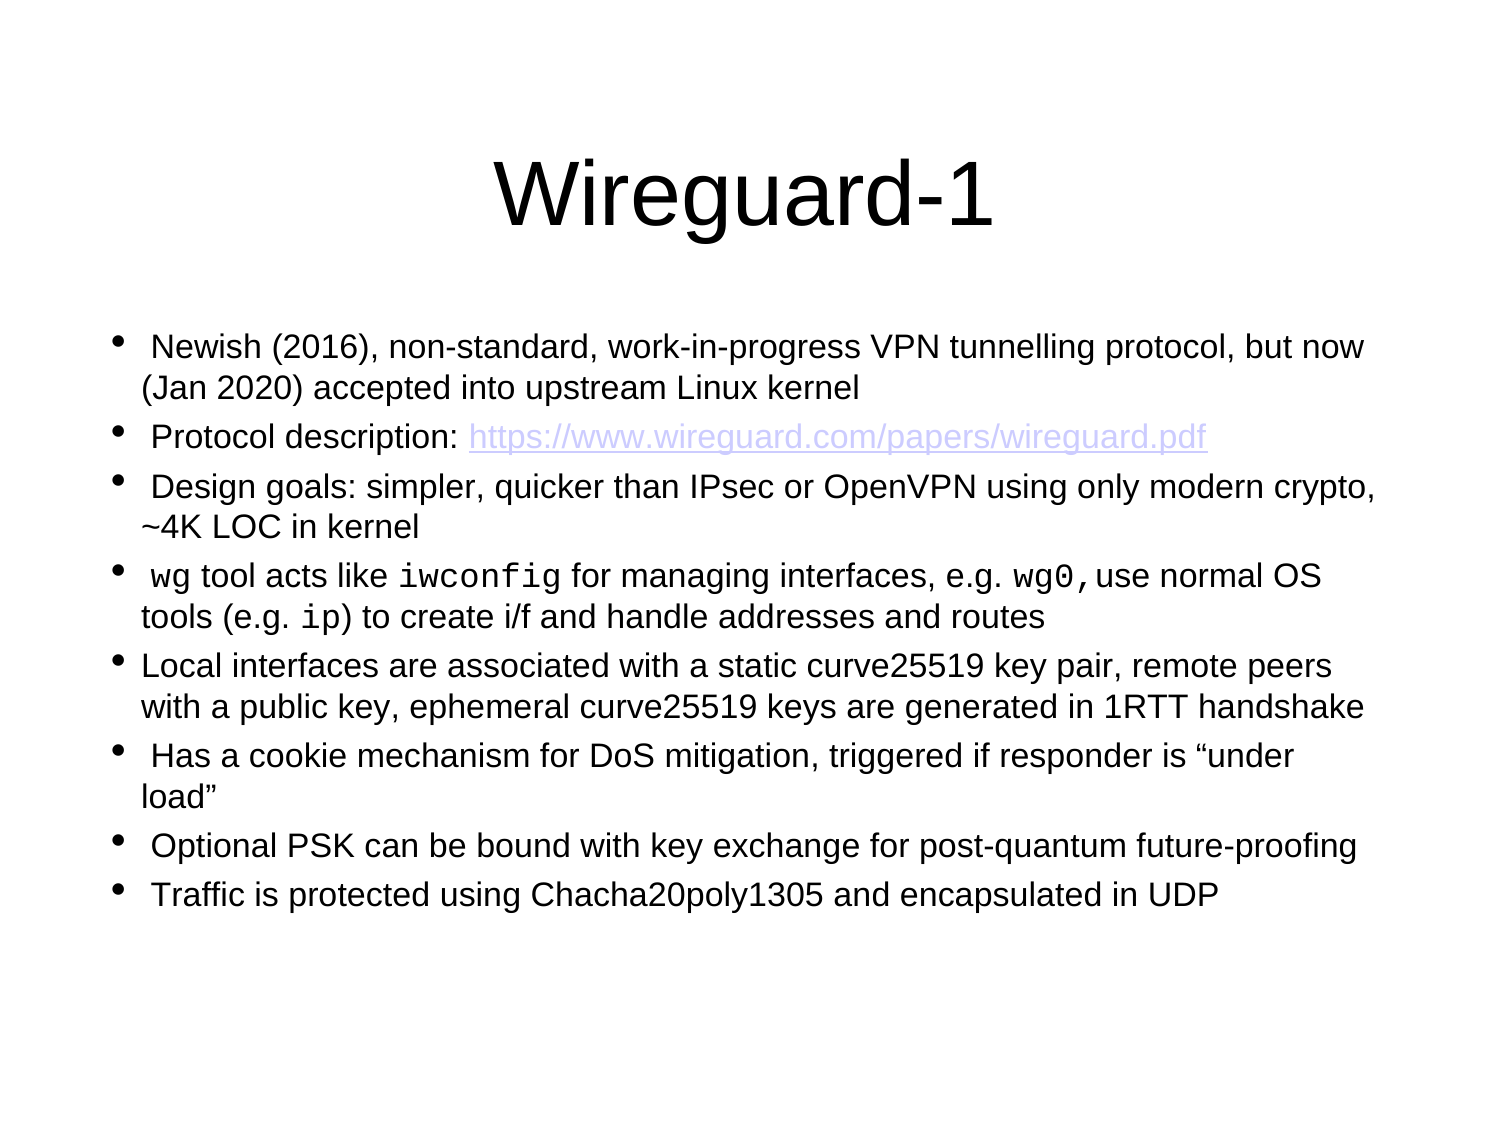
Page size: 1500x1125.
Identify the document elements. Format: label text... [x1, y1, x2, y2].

list Newish (2016), non-standard, work-in-progress VPN tunnelling protocol, but now (Jan 2020) accepted into upstream Linux kernel Protocol description: https://www.wireguard.com/papers/wireguard.pdf Design goals: simpler, quicker than IPsec or OpenVPN using only modern crypto, ~4K LOC in kernel wg tool acts like iwconfig for managing interfaces, e.g. wg0,use normal OS tools (e.g. ip) to create i/f and handle addresses and routes Local interfaces are associated with a static curve25519 key pair, remote peers with a public key, ephemeral curve25519 keys are generated in 1RTT handshake Has a cookie mechanism for DoS mitigation, triggered if responder is “under load” Optional PSK can be bound with key exchange for post-quantum future-proofing Traffic is protected using Chacha20poly1305 and encapsulated in UDP [112, 324, 1379, 991]
title Wireguard-1 [112, 99, 1379, 279]
